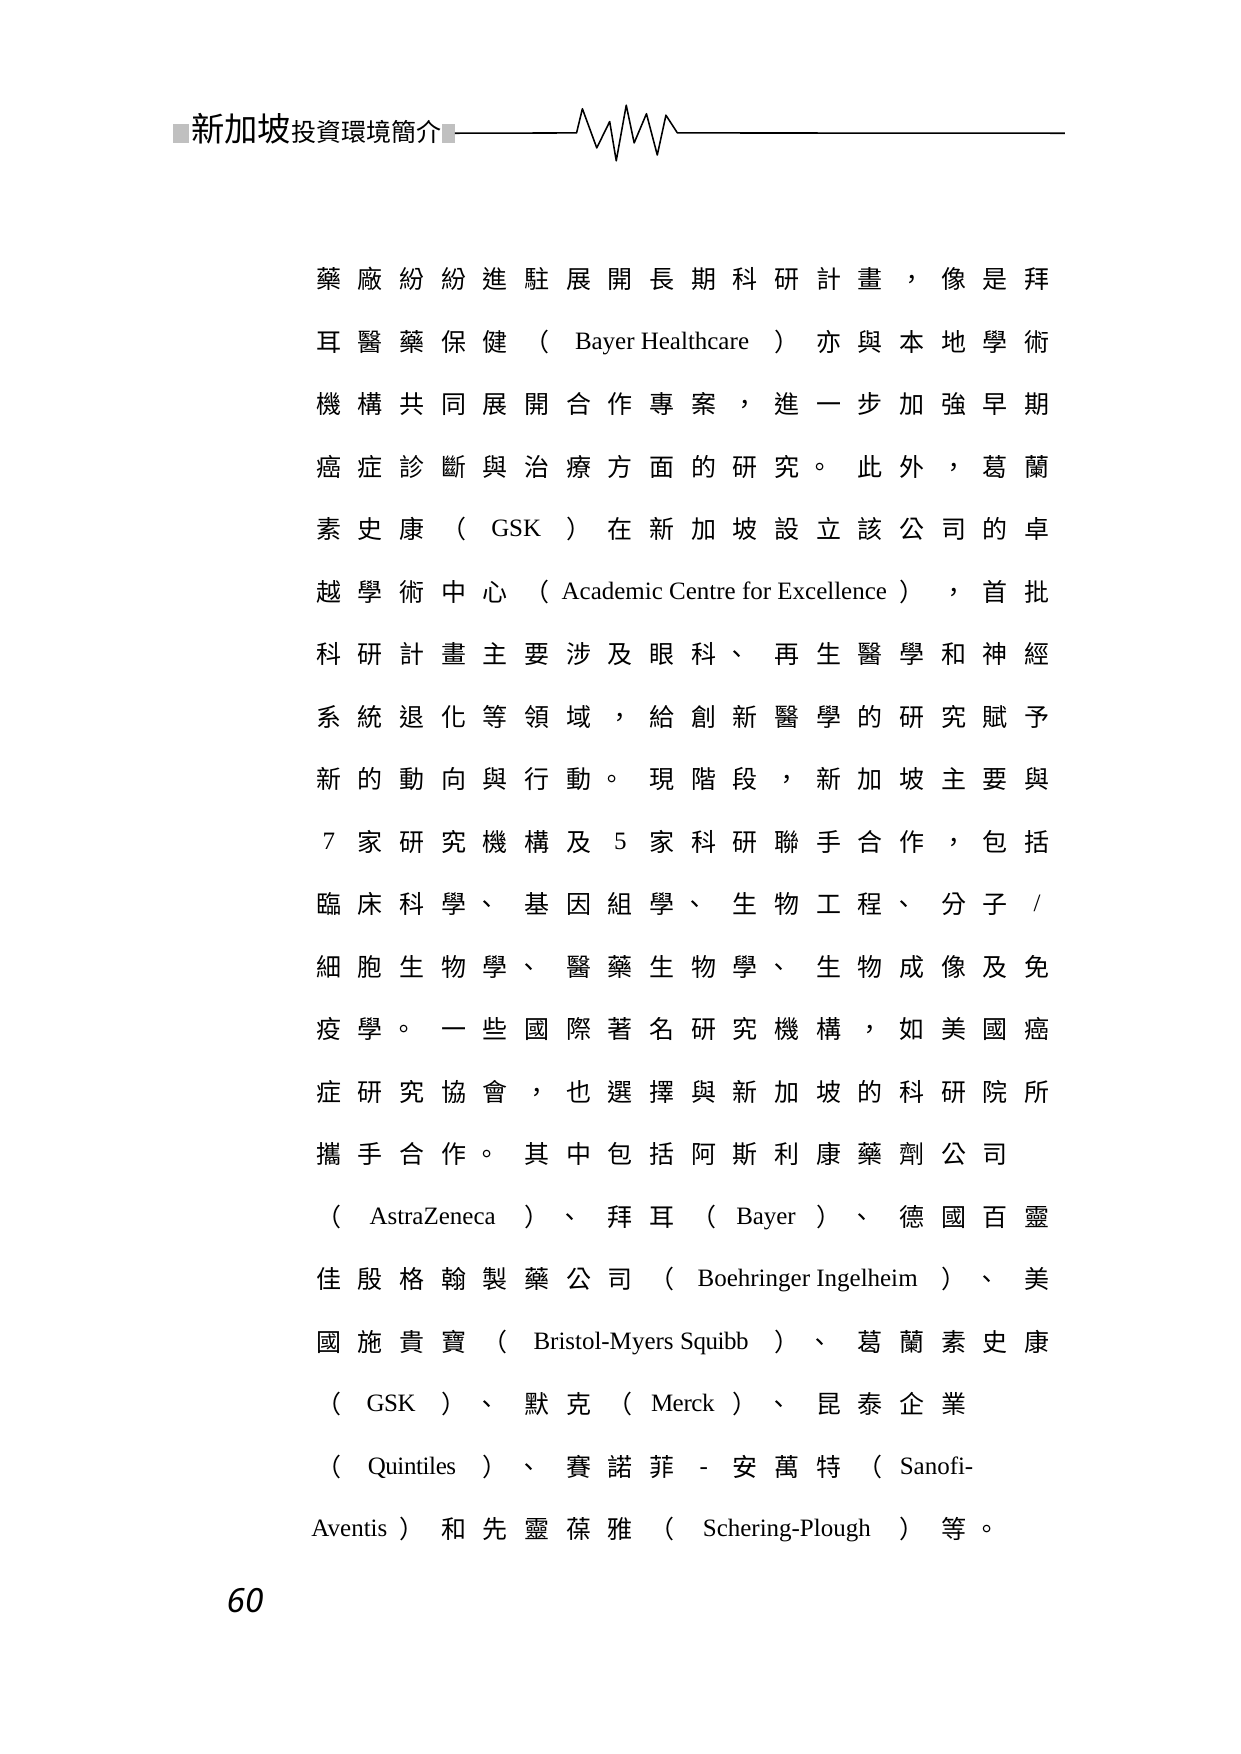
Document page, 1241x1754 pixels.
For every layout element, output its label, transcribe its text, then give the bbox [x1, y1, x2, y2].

text 藥廠紛紛進駐展開長期科研計畫，像是拜耳醫藥保健（Bayer Healthcare）亦與本地學術機構共同展開合作專案，進一步加強早期癌症診斷與治療方面的研究。此外，葛蘭素史康（GSK）在新加坡設立該公司的卓越學術中心（Academic Centre for Excellence），首批科研計畫主要涉及眼科、再生醫學和神經系統退化等領域，給創新醫學的研究賦予新的動向與行動。現階段，新加坡主要與7家研究機構及5家科研聯手合作，包括臨床科學、基因組學、生物工程、分子/細胞生物學、醫藥生物學、生物成像及免疫學。一些國際著名研究機構，如美國癌症研究協會，也選擇與新加坡的科研院所攜手合作。其中包括阿斯利康藥劑公司（AstraZeneca）、拜耳（Bayer）、德國百靈佳殷格翰製藥公司（Boehringer Ingelheim）、美國施貴寶（Bristol-Myers Squibb）、葛蘭素史康（GSK）、默克（Merck）、昆泰企業（Quintiles）、賽諾菲-安萬特（Sanofi-Aventis）和先靈葆雅（Schering-Plough）等。 [281, 236, 1058, 1549]
